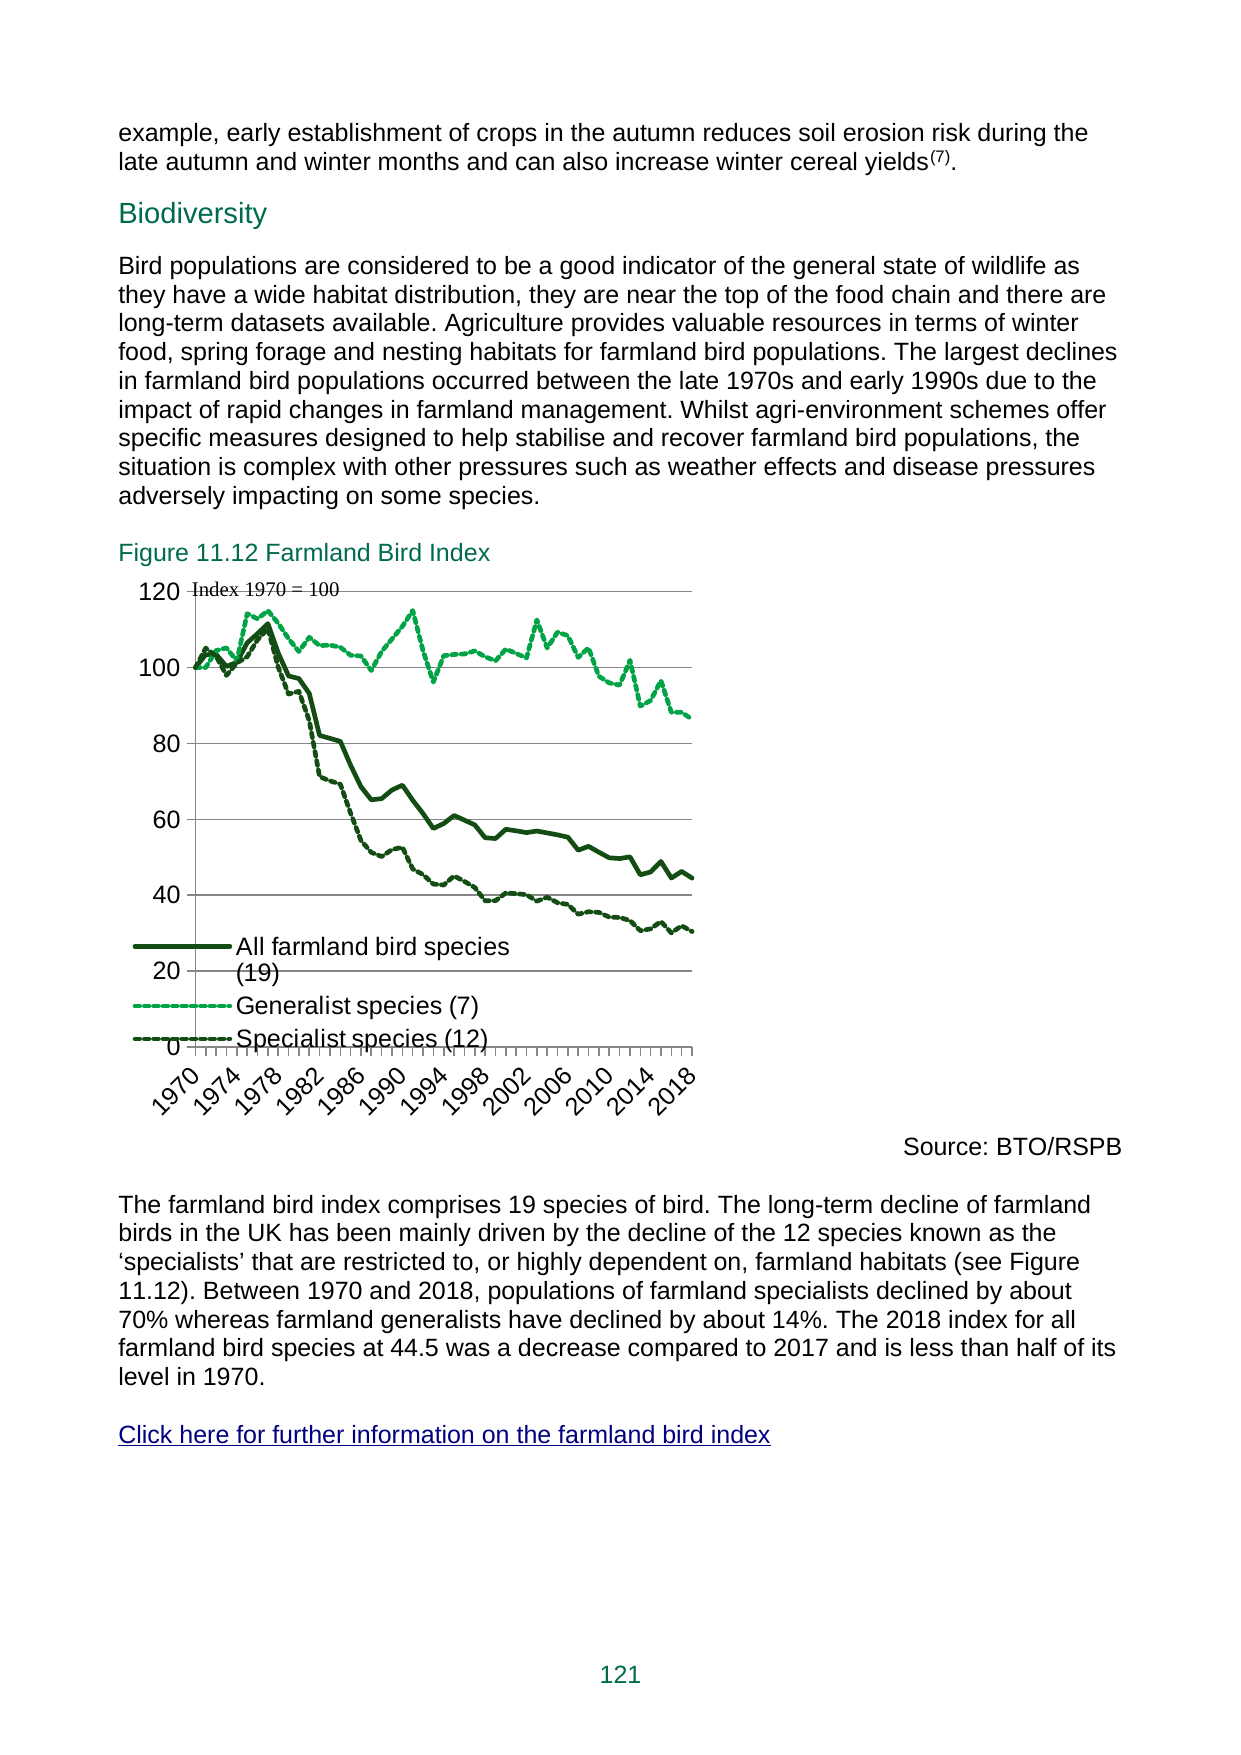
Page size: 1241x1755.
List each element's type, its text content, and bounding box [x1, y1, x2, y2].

text Source: BTO/RSPB [118, 1133, 1122, 1161]
text example, early establishment of crops in the autumn reduces soil erosion risk during the late autumn and winter months and can also increase winter cereal yields(7). [118, 118, 1122, 176]
text Click here for further information on the farmland bird index [118, 1420, 1122, 1448]
subtitle Biodiversity [118, 196, 1122, 230]
text The farmland bird index comprises 19 species of bird. The long-term decline of farmland birds in the UK has been mainly driven by the decline of the 12 species known as the ‘specialists’ that are restricted to, or highly dependent on, farmland habitats (see Figure 11.12). Between 1970 and 2018, populations of farmland specialists declined by about 70% whereas farmland generalists have declined by about 14%. The 2018 index for all farmland bird species at 44.5 was a decrease compared to 2017 and is less than half of its level in 1970. [118, 1190, 1122, 1391]
text Bird populations are considered to be a good indicator of the general state of wildlife as they have a wide habitat distribution, they are near the top of the food chain and there are long-term datasets available. Agriculture provides valuable resources in terms of winter food, spring forage and nesting habitats for farmland bird populations. The largest declines in farmland bird populations occurred between the late 1970s and early 1990s due to the impact of rapid changes in farmland management. Whilst agri-environment schemes offer specific measures designed to help stabilise and recover farmland bird populations, the situation is complex with other pressures such as weather effects and disease pressures adversely impacting on some species. [118, 251, 1122, 509]
subtitle Figure 11.12 Farmland Bird Index [118, 538, 1122, 567]
